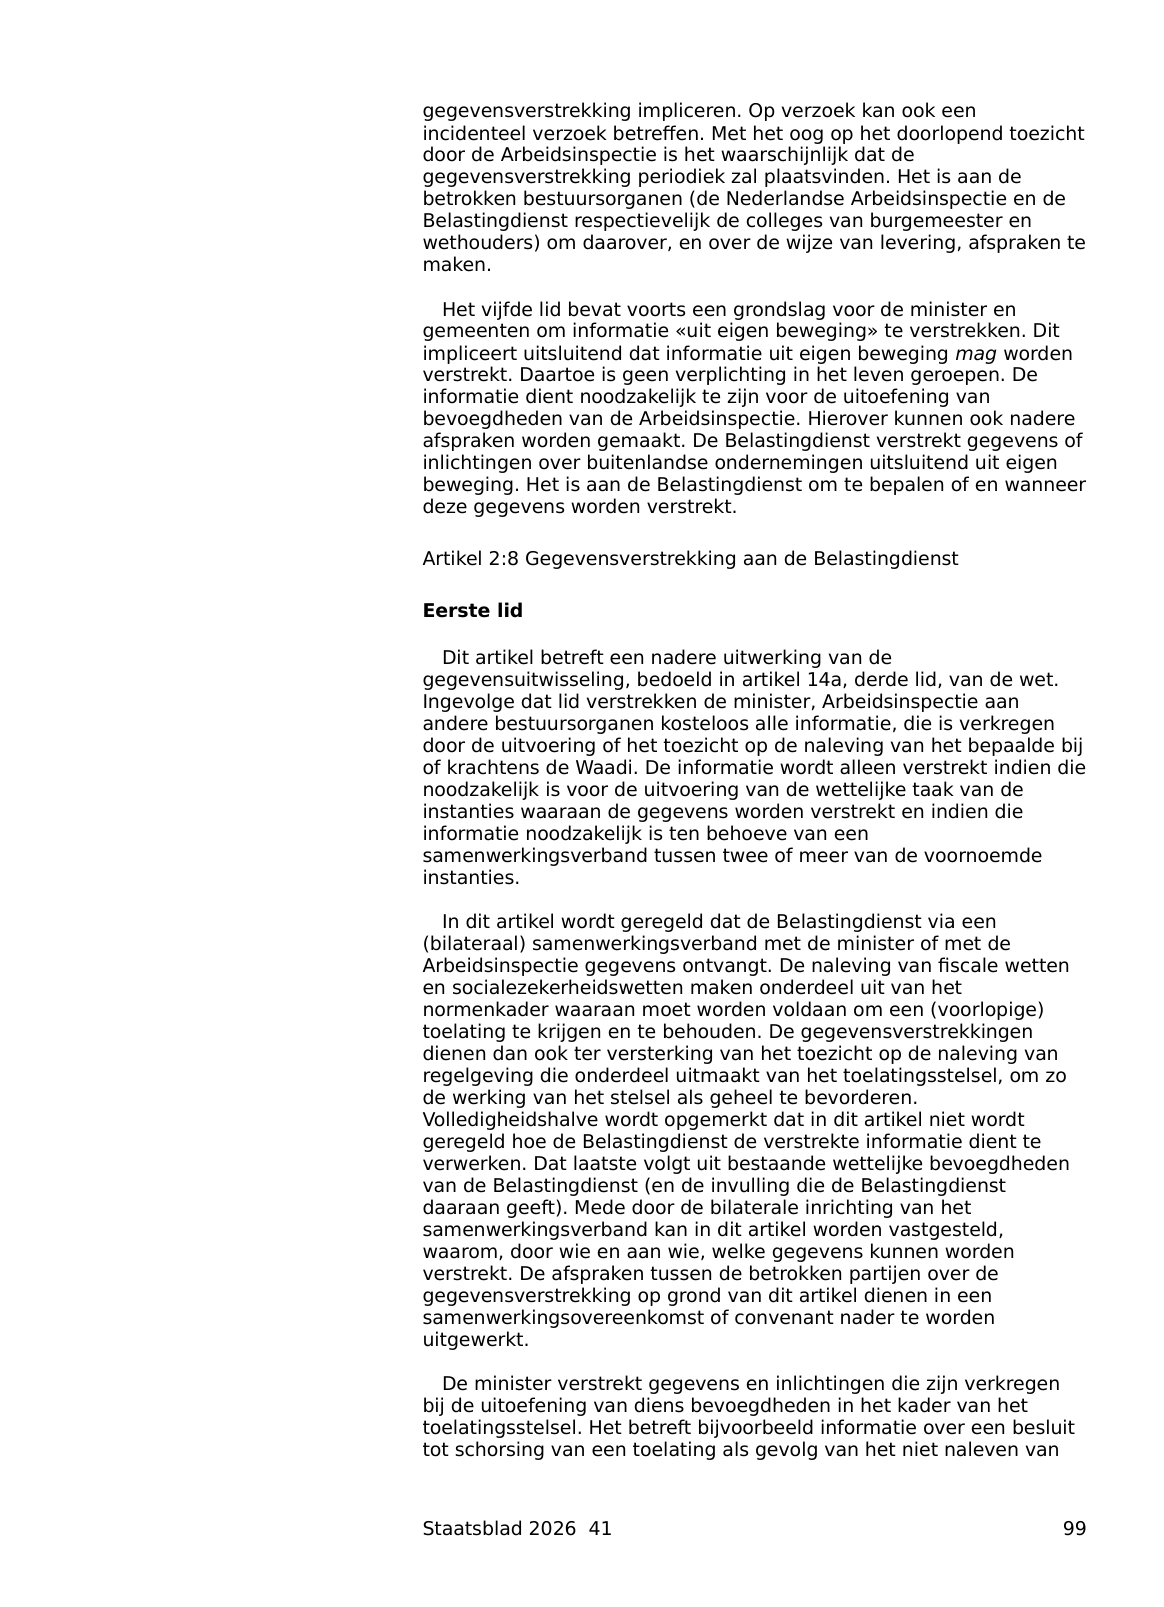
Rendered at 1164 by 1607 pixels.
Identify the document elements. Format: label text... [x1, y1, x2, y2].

subtitle Eerste lid [422, 600, 1087, 622]
subtitle Artikel 2:8 Gegevensverstrekking aan de Belastingdienst [422, 548, 1087, 570]
text gegevensverstrekking impliceren. Op verzoek kan ook een incidenteel verzoek betreffen. Met het oog op het doorlopend toezicht door de Arbeidsinspectie is het waarschijnlijk dat de gegevensverstrekking periodiek zal plaatsvinden. Het is aan de betrokken bestuursorganen (de Nederlandse Arbeidsinspectie en de Belastingdienst respectievelijk de colleges van burgemeester en wethouders) om daarover, en over de wijze van levering, afspraken te maken. [422, 100, 1087, 276]
text Het vijfde lid bevat voorts een grondslag voor de minister en gemeenten om informatie «uit eigen beweging» te verstrekken. Dit impliceert uitsluitend dat informatie uit eigen beweging mag worden verstrekt. Daartoe is geen verplichting in het leven geroepen. De informatie dient noodzakelijk te zijn voor de uitoefening van bevoegdheden van de Arbeidsinspectie. Hierover kunnen ook nadere afspraken worden gemaakt. De Belastingdienst verstrekt gegevens of inlichtingen over buitenlandse ondernemingen uitsluitend uit eigen beweging. Het is aan de Belastingdienst om te bepalen of en wanneer deze gegevens worden verstrekt. [422, 298, 1087, 518]
text Dit artikel betreft een nadere uitwerking van de gegevensuitwisseling, bedoeld in artikel 14a, derde lid, van de wet. Ingevolge dat lid verstrekken de minister, Arbeidsinspectie aan andere bestuursorganen kosteloos alle informatie, die is verkregen door de uitvoering of het toezicht op de naleving van het bepaalde bij of krachtens de Waadi. De informatie wordt alleen verstrekt indien die noodzakelijk is voor de uitvoering van de wettelijke taak van de instanties waaraan de gegevens worden verstrekt en indien die informatie noodzakelijk is ten behoeve van een samenwerkingsverband tussen twee of meer van de voornoemde instanties. [422, 647, 1087, 889]
text In dit artikel wordt geregeld dat de Belastingdienst via een (bilateraal) samenwerkingsverband met de minister of met de Arbeidsinspectie gegevens ontvangt. De naleving van fiscale wetten en socialezekerheidswetten maken onderdeel uit van het normenkader waaraan moet worden voldaan om een (voorlopige) toelating te krijgen en te behouden. De gegevensverstrekkingen dienen dan ook ter versterking van het toezicht op de naleving van regelgeving die onderdeel uitmaakt van het toelatingsstelsel, om zo de werking van het stelsel als geheel te bevorderen. Volledigheidshalve wordt opgemerkt dat in dit artikel niet wordt geregeld hoe de Belastingdienst de verstrekte informatie dient te verwerken. Dat laatste volgt uit bestaande wettelijke bevoegdheden van de Belastingdienst (en de invulling die de Belastingdienst daaraan geeft). Mede door de bilaterale inrichting van het samenwerkingsverband kan in dit artikel worden vastgesteld, waarom, door wie en aan wie, welke gegevens kunnen worden verstrekt. De afspraken tussen de betrokken partijen over de gegevensverstrekking op grond van dit artikel dienen in een samenwerkingsovereenkomst of convenant nader te worden uitgewerkt. [422, 911, 1087, 1351]
text De minister verstrekt gegevens en inlichtingen die zijn verkregen bij de uitoefening van diens bevoegdheden in het kader van het toelatingsstelsel. Het betreft bijvoorbeeld informatie over een besluit tot schorsing van een toelating als gevolg van het niet naleven van [422, 1373, 1087, 1461]
